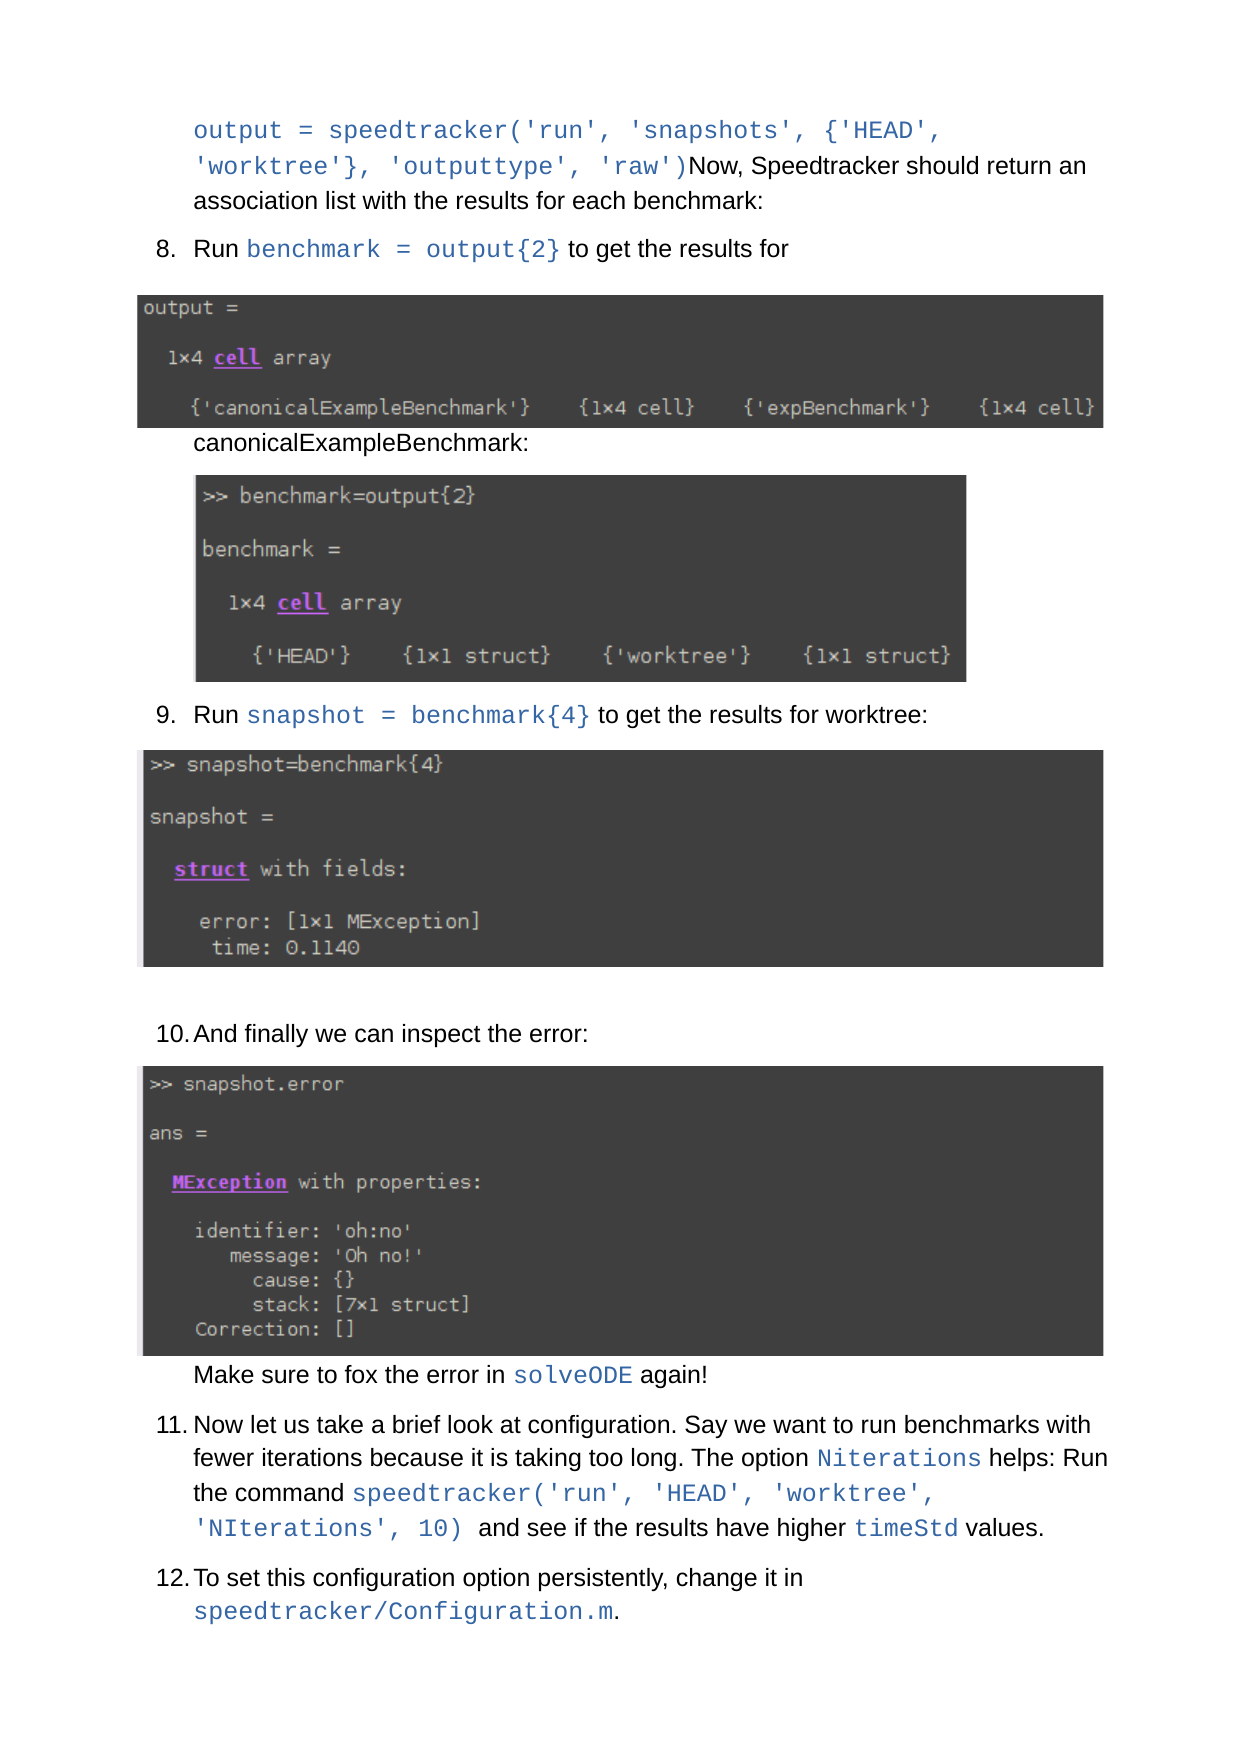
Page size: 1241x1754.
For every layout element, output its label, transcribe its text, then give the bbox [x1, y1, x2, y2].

list Now let us take a brief look at configuration. Say we want to run benchmarks with fewer iterations because it is taking too long. The option Niterations helps: Run the command speedtracker('run', 'HEAD', 'worktree', 'NIterations', 10) and see if the results have higher timeStd values. [156, 1410, 1122, 1544]
list Run snapshot = benchmark{4} to get the results for worktree: [156, 700, 1122, 731]
list To set this configuration option persistently, change it in speedtracker/Configuration.m. [156, 1563, 1122, 1627]
picture [136, 750, 1104, 967]
list Run benchmark = output{2} to get the results for canonicalExampleBenchmark: [156, 233, 1122, 456]
list And finally we can inspect the error: [156, 1019, 1122, 1047]
picture [193, 475, 967, 682]
picture [136, 1066, 1104, 1356]
list output = speedtracker('run', 'snapshots', {'HEAD', 'worktree'}, 'outputtype', 'raw')Now, Speedtracker should return an association list with the results for each benchmark: [156, 118, 1122, 215]
list Make sure to fox the error in solveODE again! [156, 1356, 1122, 1391]
picture [136, 295, 1104, 428]
